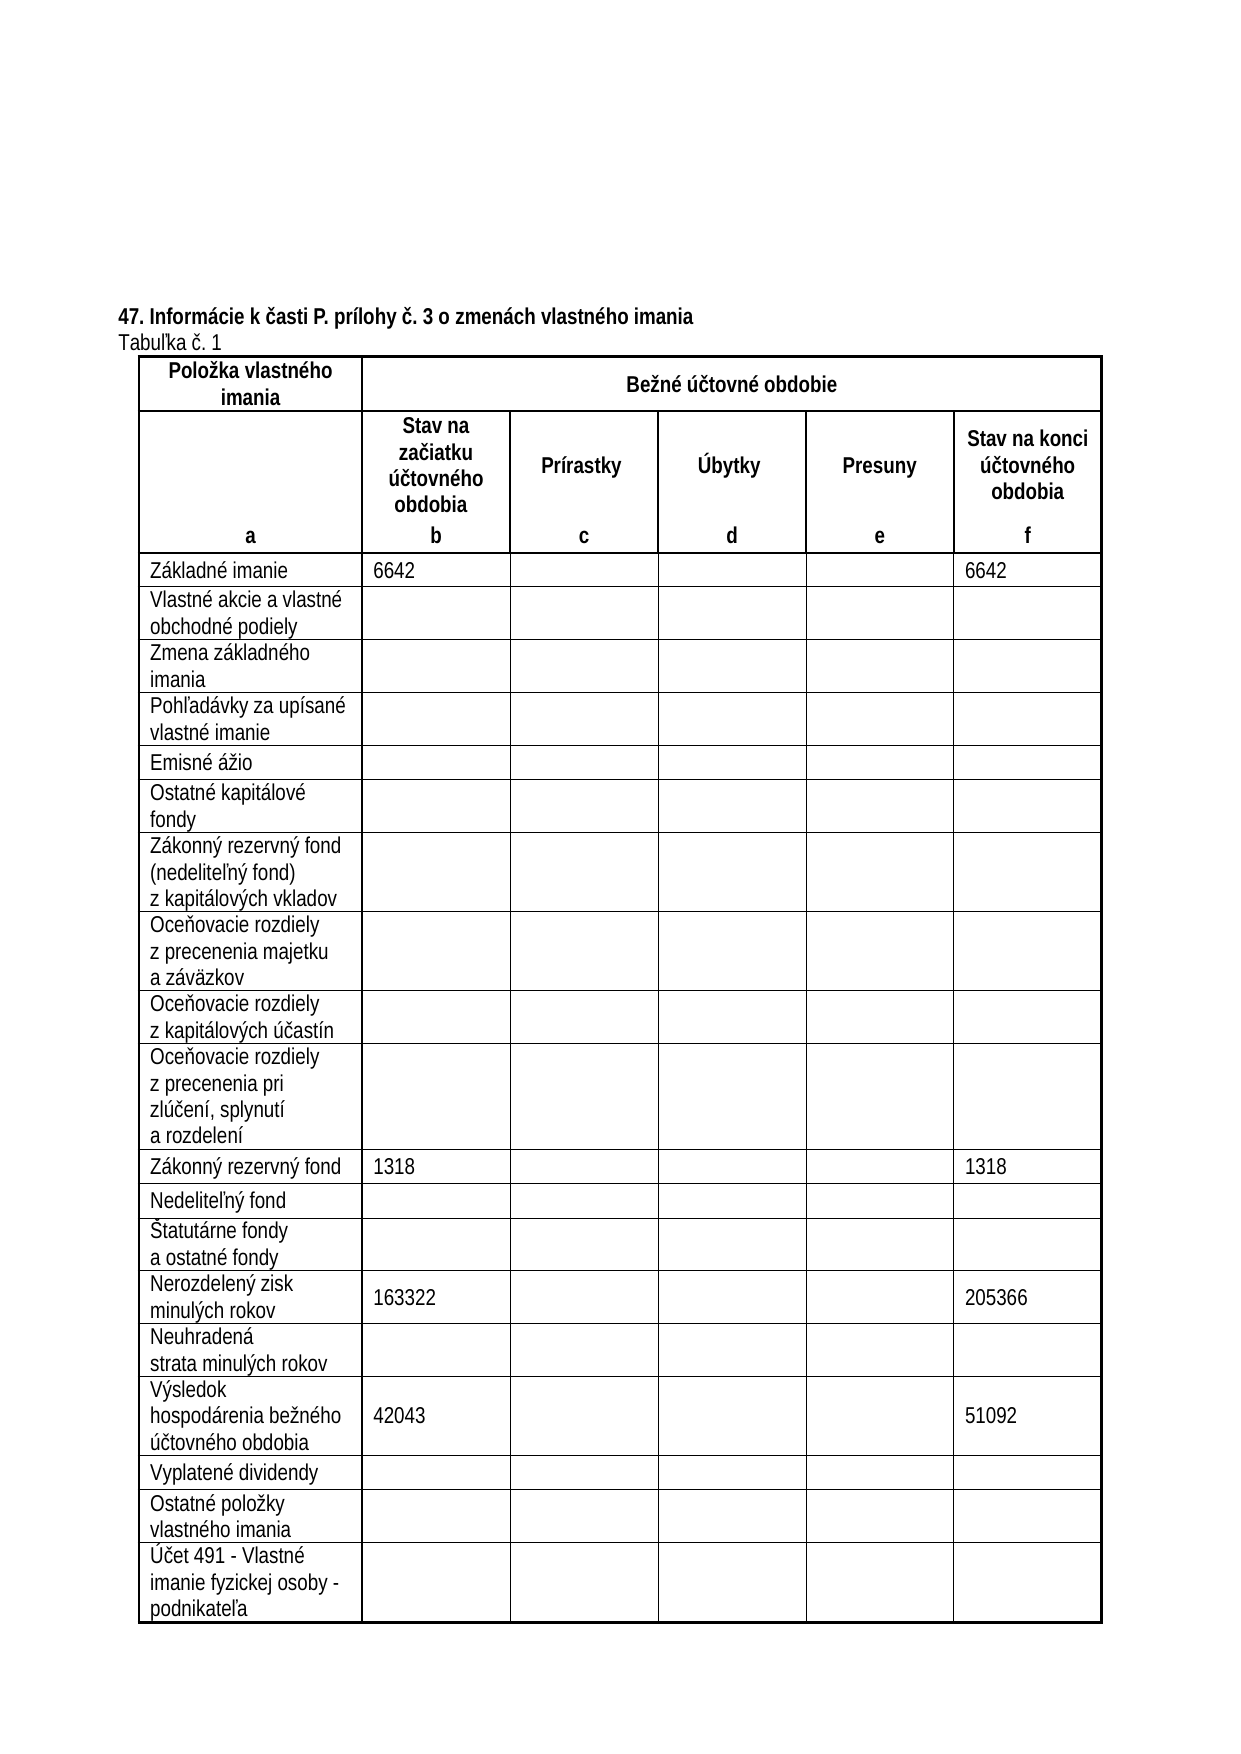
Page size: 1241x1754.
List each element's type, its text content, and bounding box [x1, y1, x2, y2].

table_cell [659, 1219, 806, 1270]
table_cell [807, 640, 953, 692]
text 47. Informácie k časti P. prílohy č. 3 o zmenách vlastného imania [118, 303, 1122, 329]
table_cell [954, 1044, 1100, 1149]
table_cell [511, 554, 658, 586]
table_cell [807, 1219, 953, 1270]
table_cell [954, 780, 1100, 832]
table_cell 163322 [363, 1271, 510, 1323]
table_cell [363, 640, 510, 692]
table_cell [954, 1490, 1100, 1542]
table_cell [659, 1184, 806, 1217]
table_cell [954, 912, 1100, 990]
table_cell 1318 [954, 1150, 1100, 1183]
table_cell [954, 991, 1100, 1043]
table_cell [807, 746, 953, 779]
table_cell 51092 [954, 1377, 1100, 1455]
table_cell [659, 587, 806, 639]
table_cell 42043 [363, 1377, 510, 1455]
table_cell [363, 1044, 510, 1149]
table_cell [807, 833, 953, 911]
table_cell [363, 1324, 510, 1376]
table_cell [511, 1324, 658, 1376]
table_cell [511, 1490, 658, 1542]
table_cell Prírastky [511, 412, 657, 518]
table_cell Neuhradená strata minulých rokov [140, 1324, 361, 1376]
table_cell [954, 693, 1100, 745]
table_cell [807, 1150, 953, 1183]
table_header Položka vlastného imania [140, 358, 361, 410]
table_cell Ostatné položky vlastného imania [140, 1490, 361, 1542]
table_cell Výsledok hospodárenia bežného účtovného obdobia [140, 1377, 361, 1455]
table_cell [140, 412, 361, 518]
table_cell Ostatné kapitálové fondy [140, 780, 361, 832]
table_cell [363, 1543, 510, 1621]
table_cell Presuny [807, 412, 953, 518]
table_cell [807, 912, 953, 990]
table_cell [511, 1219, 658, 1270]
table_cell [954, 587, 1100, 639]
table_cell [363, 833, 510, 911]
table_cell Štatutárne fondy a ostatné fondy [140, 1219, 361, 1270]
table_cell Zákonný rezervný fond [140, 1150, 361, 1183]
table_cell [954, 1456, 1100, 1489]
table_cell [363, 587, 510, 639]
table_cell [511, 833, 658, 911]
table_cell [807, 780, 953, 832]
table_cell f [955, 518, 1100, 552]
table_cell [511, 1377, 658, 1455]
table_cell [363, 693, 510, 745]
table_cell [363, 780, 510, 832]
table_cell 205366 [954, 1271, 1100, 1323]
table_cell [807, 1543, 953, 1621]
table_cell [659, 746, 806, 779]
table_cell Zmena základného imania [140, 640, 361, 692]
table_cell 1318 [363, 1150, 510, 1183]
table_cell [807, 1184, 953, 1217]
table_cell 6642 [363, 554, 510, 586]
table_cell [659, 640, 806, 692]
table_cell d [659, 518, 805, 552]
table_cell a [140, 518, 361, 552]
table_cell [511, 640, 658, 692]
table_cell [511, 746, 658, 779]
table_cell [511, 991, 658, 1043]
table_cell [659, 780, 806, 832]
text Tabuľka č. 1 [118, 329, 1122, 355]
table_cell [659, 693, 806, 745]
table_cell Účet 491 - Vlastné imanie fyzickej osoby - podnikateľa [140, 1543, 361, 1621]
table_cell [511, 587, 658, 639]
table_cell Nerozdelený zisk minulých rokov [140, 1271, 361, 1323]
table_cell 6642 [954, 554, 1100, 586]
table_cell [363, 991, 510, 1043]
table_cell [363, 1456, 510, 1489]
table_cell [807, 1377, 953, 1455]
table_cell Stav na konci účtovného obdobia [955, 412, 1100, 518]
table_cell [807, 1490, 953, 1542]
table_cell [807, 587, 953, 639]
table_cell [954, 746, 1100, 779]
table_header Bežné účtovné obdobie [363, 358, 1100, 410]
table_cell [659, 1543, 806, 1621]
table_cell [659, 833, 806, 911]
table_cell [511, 912, 658, 990]
table_cell [511, 1184, 658, 1217]
table_cell Zákonný rezervný fond (nedeliteľný fond) z kapitálových vkladov [140, 833, 361, 911]
table_cell [659, 991, 806, 1043]
table_cell Úbytky [659, 412, 805, 518]
table_cell [659, 1044, 806, 1149]
table_cell [659, 1456, 806, 1489]
table_cell [807, 1271, 953, 1323]
table_cell Oceňovacie rozdiely z kapitálových účastín [140, 991, 361, 1043]
table_cell [954, 1324, 1100, 1376]
table_cell [659, 1490, 806, 1542]
table_cell [954, 1543, 1100, 1621]
table_cell b [363, 518, 509, 552]
table_cell Emisné ážio [140, 746, 361, 779]
table_cell [511, 1271, 658, 1323]
table_cell [807, 991, 953, 1043]
table_cell Vlastné akcie a vlastné obchodné podiely [140, 587, 361, 639]
table_cell Základné imanie [140, 554, 361, 586]
table_cell [807, 693, 953, 745]
table_cell [659, 554, 806, 586]
table_cell [954, 640, 1100, 692]
table_cell Nedeliteľný fond [140, 1184, 361, 1217]
table_cell [659, 1377, 806, 1455]
table_cell [807, 554, 953, 586]
table_cell [659, 1324, 806, 1376]
table_cell [954, 1184, 1100, 1217]
table_cell [511, 1150, 658, 1183]
table_cell [363, 1219, 510, 1270]
table_cell Pohľadávky za upísané vlastné imanie [140, 693, 361, 745]
table_cell [511, 693, 658, 745]
table_cell [363, 1184, 510, 1217]
table_cell [807, 1324, 953, 1376]
table_cell Oceňovacie rozdiely z precenenia majetku a záväzkov [140, 912, 361, 990]
table_cell [807, 1044, 953, 1149]
table_cell Stav na začiatku účtovného obdobia [363, 412, 509, 518]
table_cell [659, 1150, 806, 1183]
table_cell c [511, 518, 657, 552]
table_cell Vyplatené dividendy [140, 1456, 361, 1489]
table_cell [511, 780, 658, 832]
table_cell [659, 1271, 806, 1323]
table_cell [511, 1044, 658, 1149]
table_cell [954, 1219, 1100, 1270]
table_cell [807, 1456, 953, 1489]
table_cell [363, 912, 510, 990]
table_cell [511, 1543, 658, 1621]
table_cell e [807, 518, 953, 552]
table_cell [511, 1456, 658, 1489]
table_cell Oceňovacie rozdiely z precenenia pri zlúčení, splynutí a rozdelení [140, 1044, 361, 1149]
table_cell [363, 746, 510, 779]
table_cell [363, 1490, 510, 1542]
table_cell [954, 833, 1100, 911]
table_cell [659, 912, 806, 990]
